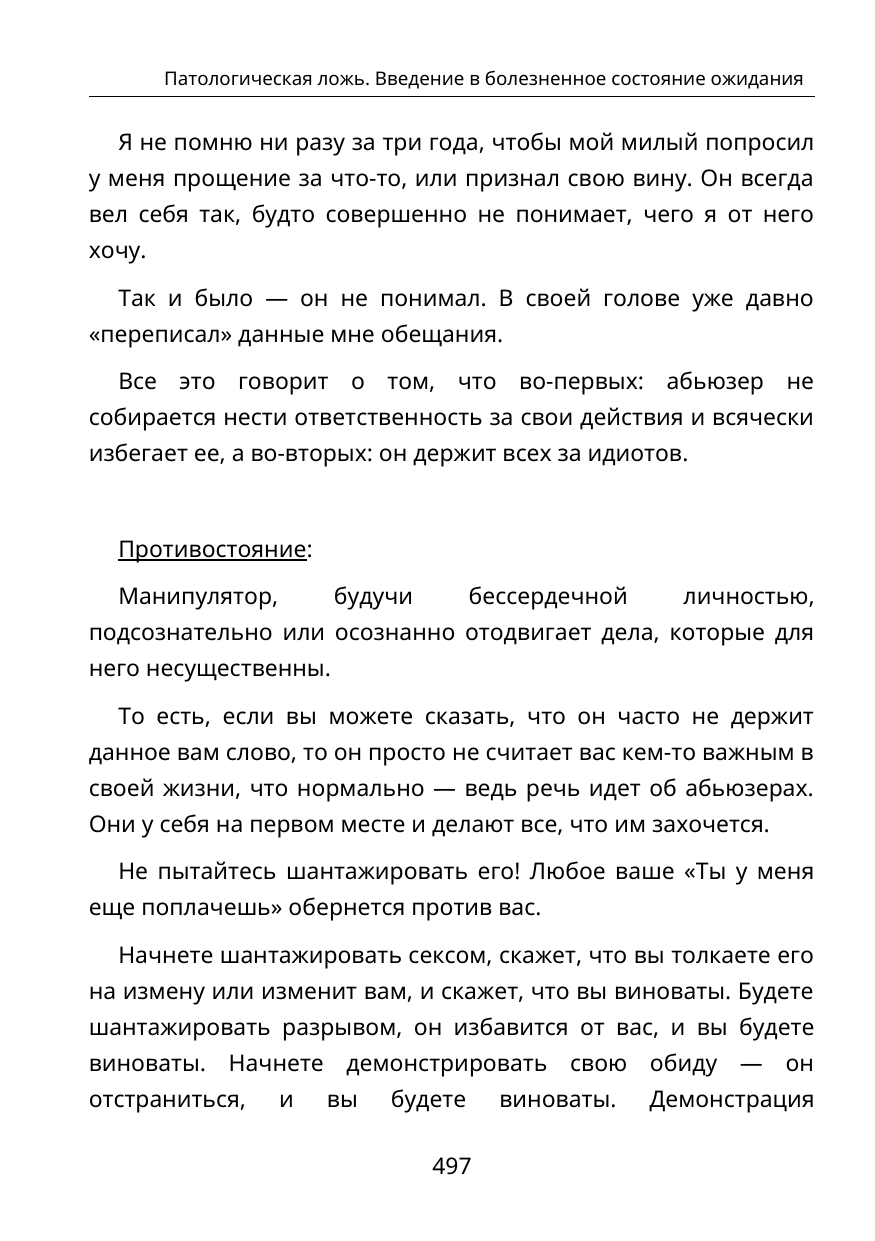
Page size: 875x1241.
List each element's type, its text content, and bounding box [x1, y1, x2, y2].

text Все это говорит о том, что во-первых: абьюзер не собирается нести ответственность за свои действия и всячески избегает ее, а во-вторых: он держит всех за идиотов. [88, 365, 815, 468]
text Противостояние: [88, 532, 815, 564]
text Я не помню ни разу за три года, чтобы мой милый попросил у меня прощение за что-то, или признал свою вину. Он всегда вел себя так, будто совершенно не понимает, чего я от него хочу. [88, 126, 815, 265]
text Не пытайтесь шантажировать его! Любое ваше «Ты у меня еще поплачешь» обернется против вас. [88, 855, 815, 922]
text Манипулятор, будучи бессердечной личностью, подсознательно или осознанно отодвигает дела, которые для него несущественны. [88, 580, 815, 683]
text Начнете шантажировать сексом, скажет, что вы толкаете его на измену или изменит вам, и скажет, что вы виноваты. Будете шантажировать разрывом, он избавится от вас, и вы будете виноваты. Начнете демонстрировать свою обиду — он отстраниться, и вы будете виноваты. Демонстрация [88, 939, 815, 1114]
text Так и было — он не понимал. В своей голове уже давно «переписал» данные мне обещания. [88, 282, 815, 349]
text То есть, если вы можете сказать, что он часто не держит данное вам слово, то он просто не считает вас кем-то важным в своей жизни, что нормально — ведь речь идет об абьюзерах. Они у себя на первом месте и делают все, что им захочется. [88, 700, 815, 839]
